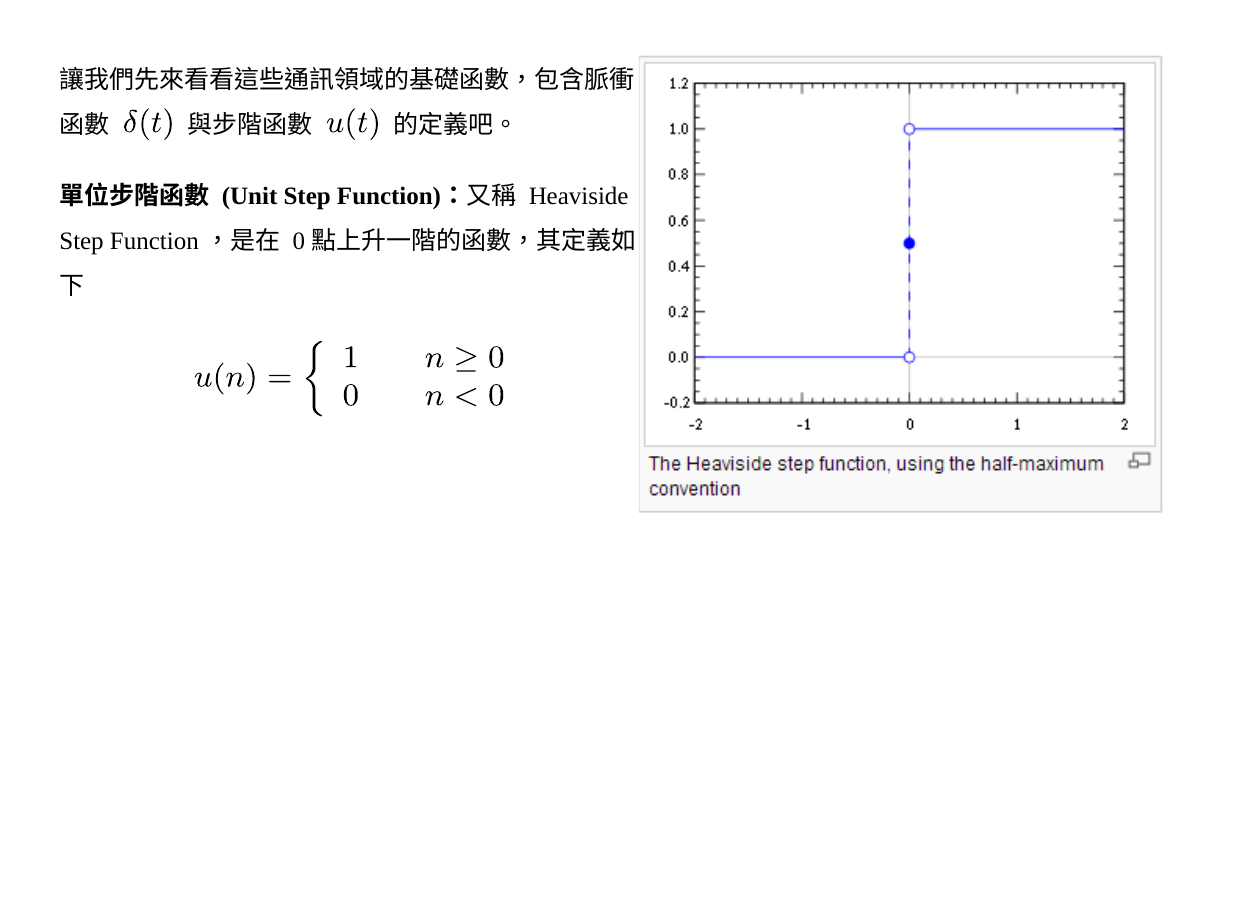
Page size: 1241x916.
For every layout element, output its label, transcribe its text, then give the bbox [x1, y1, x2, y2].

text [1164, 59, 1181, 142]
text 單位步階函數 (Unit Step Function)：又稱 Heaviside Step Function ，是在 0 點上升一階的函數，其定義如下 [59, 175, 638, 302]
picture [638, 53, 1164, 516]
text 讓我們先來看看這些通訊領域的基礎函數，包含脈衝函數 與步階函數 的定義吧。 [59, 59, 638, 142]
text [1164, 175, 1181, 302]
